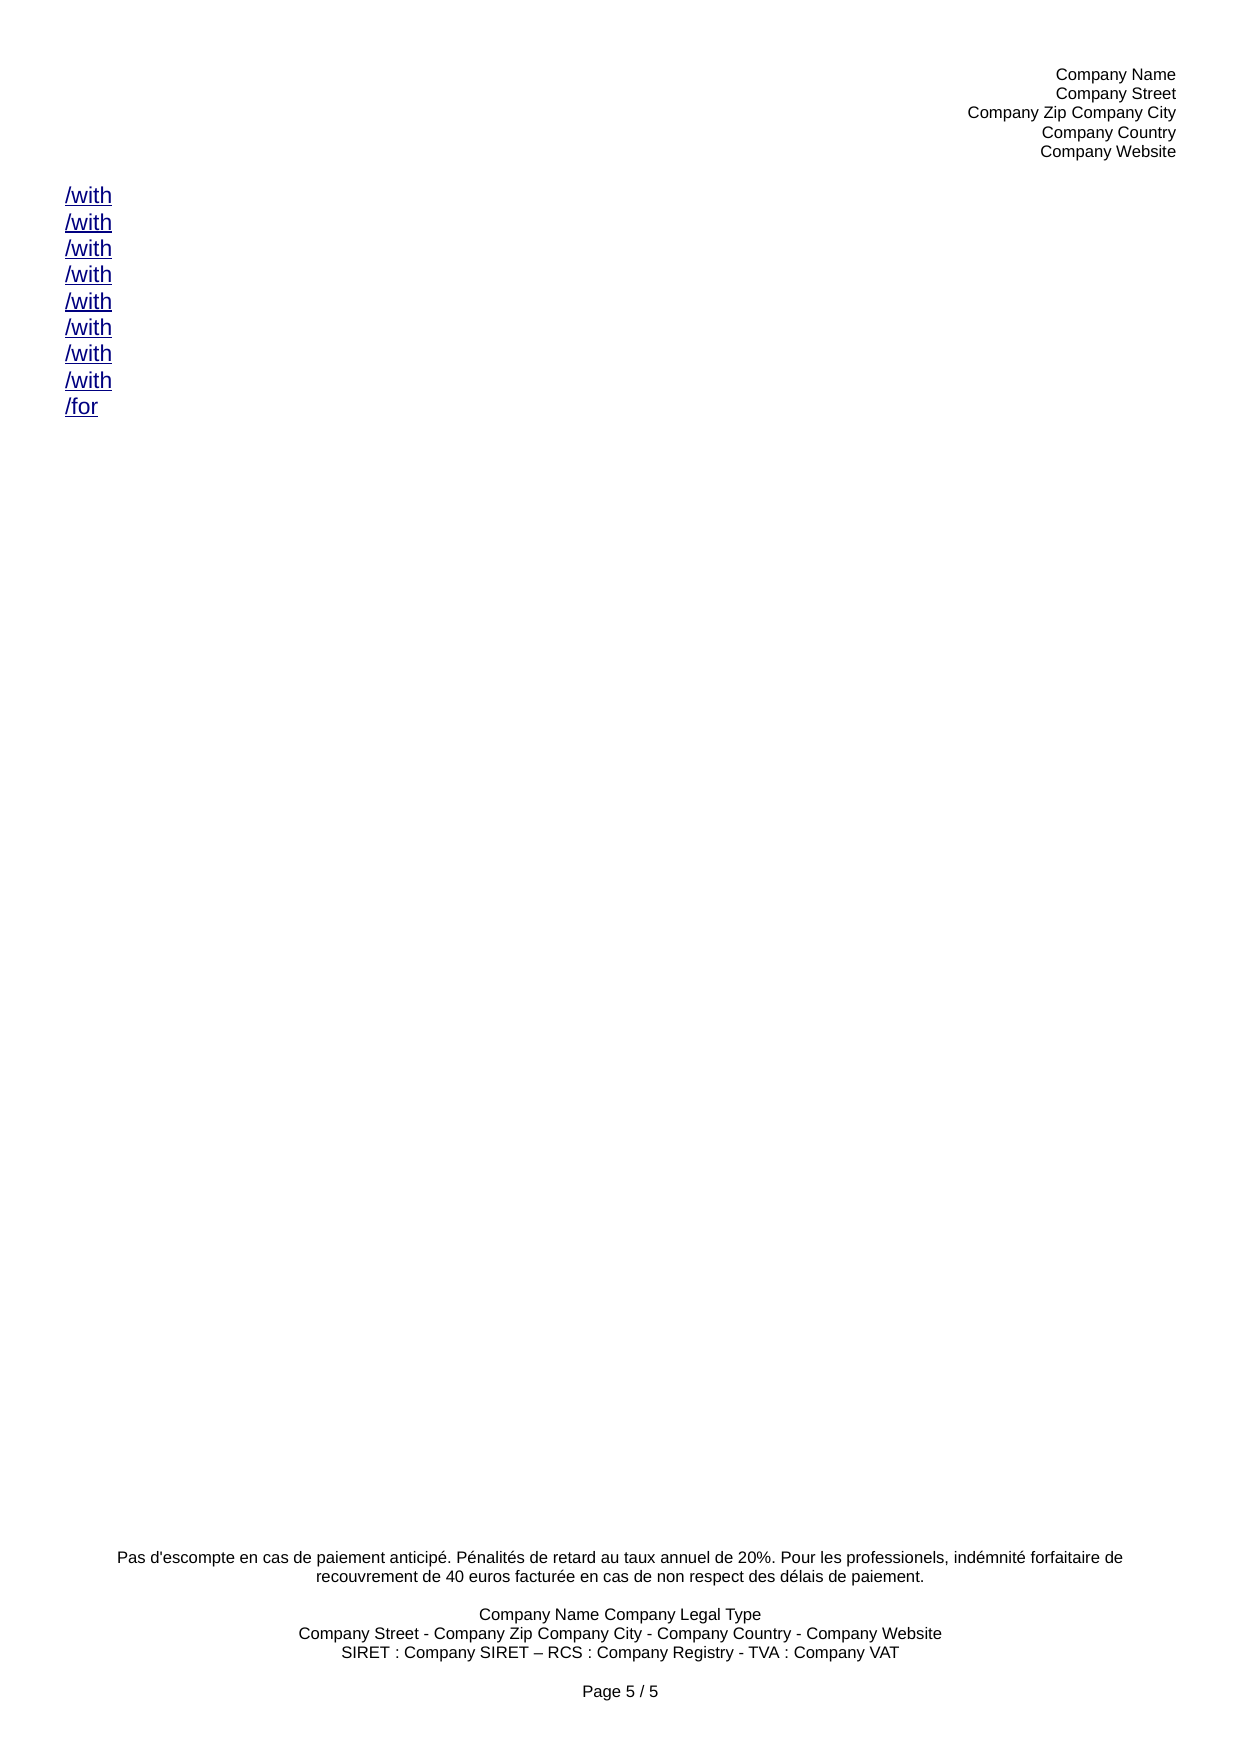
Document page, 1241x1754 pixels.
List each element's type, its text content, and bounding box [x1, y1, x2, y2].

text /with [65, 367, 1175, 393]
text /with [65, 182, 1175, 209]
text /with [65, 261, 1175, 288]
text /for [65, 393, 1175, 419]
text /with [65, 235, 1175, 261]
text /with [65, 209, 1175, 235]
text /with [65, 314, 1175, 340]
text /with [65, 340, 1175, 367]
text /with [65, 288, 1175, 314]
